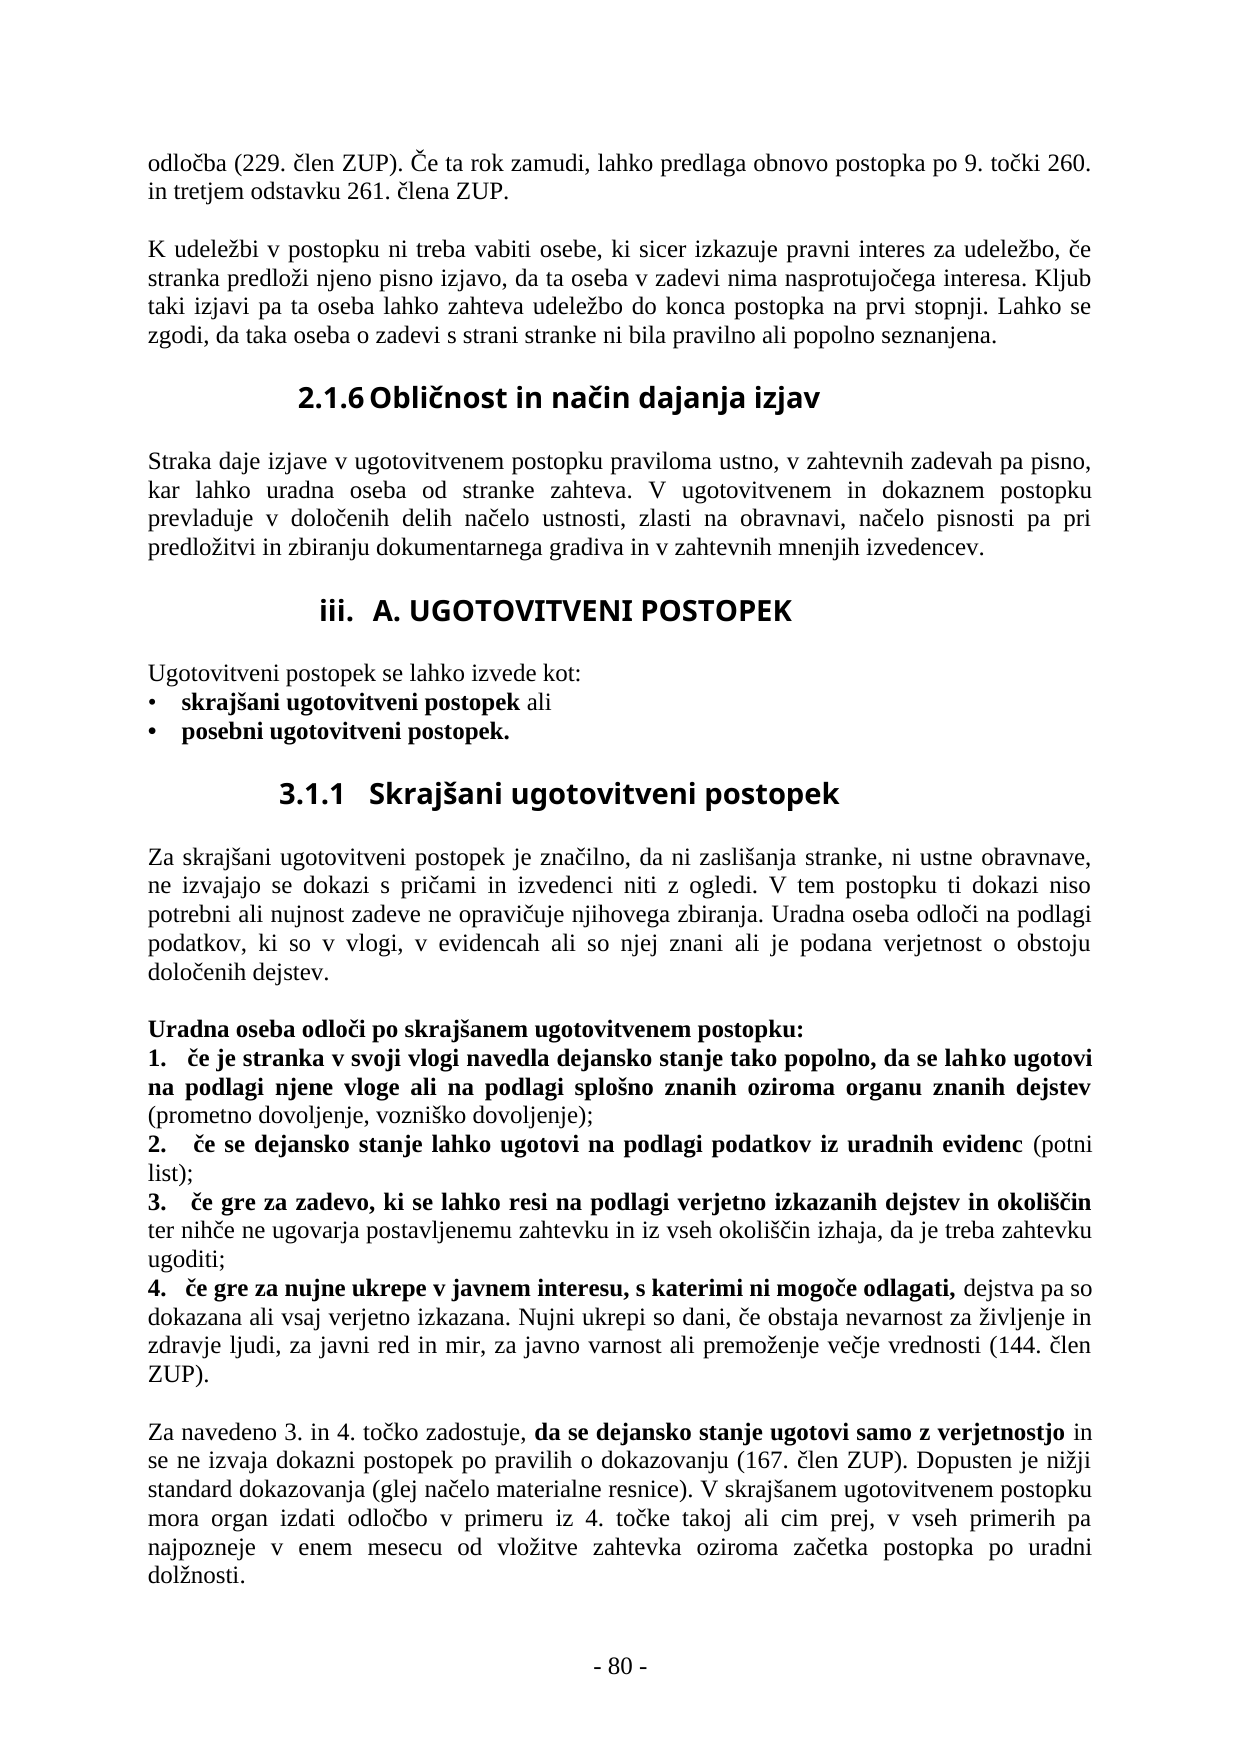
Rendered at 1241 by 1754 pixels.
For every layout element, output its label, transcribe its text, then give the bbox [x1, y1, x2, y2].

text 3. če gre za zadevo, ki se lahko resi na podlagi verjetno izkazanih dejstev in okoliščin ter nihče ne ugovarja postavljenemu zahtevku in iz vseh okoliščin izhaja, da je treba zahtevku ugoditi; [148, 1187, 1093, 1273]
text • posebni ugotovitveni postopek. [148, 716, 1093, 744]
subtitle Obličnost in način dajanja izjav [260, 378, 1093, 417]
text Straka daje izjave v ugotovitvenem postopku praviloma ustno, v zahtevnih zadevah pa pisno, kar lahko uradna oseba od stranke zahteva. V ugotovitvenem in dokaznem postopku prevladuje v določenih delih načelo ustnosti, zlasti na obravnavi, načelo pisnosti pa pri predložitvi in zbiranju dokumentarnega gradiva in v zahtev­nih mnenjih izvedencev. [148, 446, 1093, 561]
subtitle A. UGOTOVITVENI POSTOPEK [354, 590, 1093, 629]
text Za navedeno 3. in 4. točko zadostuje, da se dejansko stanje ugotovi samo z verjetnostjo in se ne izvaja dokazni postopek po pravilih o dokazovanju (167. člen ZUP). Dopusten je nižji standard dokazovanja (glej načelo materialne resnice). V skrajšanem ugotovitvenem postopku mora organ izdati odločbo v primeru iz 4. točke takoj ali cim prej, v vseh primerih pa najpozneje v enem mesecu od vložitve zahtevka oziroma začetka postopka po uradni dolžnosti. [148, 1417, 1093, 1589]
subtitle Skrajšani ugotovitveni postopek [260, 773, 1093, 813]
text K udeležbi v postopku ni treba vabiti osebe, ki sicer izkazuje pravni interes za udeležbo, če stranka predloži njeno pisno izjavo, da ta oseba v zadevi nima nasprotujočega interesa. Kljub taki izjavi pa ta oseba lahko zahteva udeležbo do konca postopka na prvi stopnji. Lahko se zgodi, da taka oseba o zadevi s strani stranke ni bila pravilno ali popolno seznanjena. [148, 234, 1093, 349]
text odločba (229. člen ZUP). Če ta rok zamudi, lahko predlaga obnovo postopka po 9. točki 260. in tretjem odstavku 261. člena ZUP. [148, 148, 1093, 205]
text 2. če se dejansko stanje lahko ugotovi na podlagi podatkov iz uradnih evidenc (potni list); [148, 1129, 1093, 1187]
text • skrajšani ugotovitveni postopek ali [148, 687, 1093, 716]
text Za skrajšani ugotovitveni postopek je značilno, da ni zaslišanja stranke, ni ustne obravnave, ne izvajajo se dokazi s pričami in izvedenci niti z ogledi. V tem postopku ti dokazi niso potrebni ali nujnost zadeve ne opravičuje njihovega zbiranja. Uradna oseba odloči na podlagi podatkov, ki so v vlogi, v evidencah ali so njej znani ali je podana verjetnost o obstoju določenih dejstev. [148, 842, 1093, 985]
text Ugotovitveni postopek se lahko izvede kot: [148, 658, 1093, 687]
text 4. če gre za nujne ukrepe v javnem interesu, s katerimi ni mogoče odlagati, dejstva pa so dokazana ali vsaj verjetno izkazana. Nujni ukrepi so dani, če obstaja nevarnost za življenje in zdravje ljudi, za javni red in mir, za javno varnost ali premoženje večje vrednosti (144. člen ZUP). [148, 1273, 1093, 1388]
text Uradna oseba odloči po skrajšanem ugotovitvenem postopku: [148, 1014, 1093, 1043]
text 1. če je stranka v svoji vlogi navedla dejansko stanje tako popolno, da se lah­ko ugotovi na podlagi njene vloge ali na podlagi splošno znanih oziroma organu znanih dejstev (prometno dovoljenje, vozniško dovoljenje); [148, 1043, 1093, 1129]
